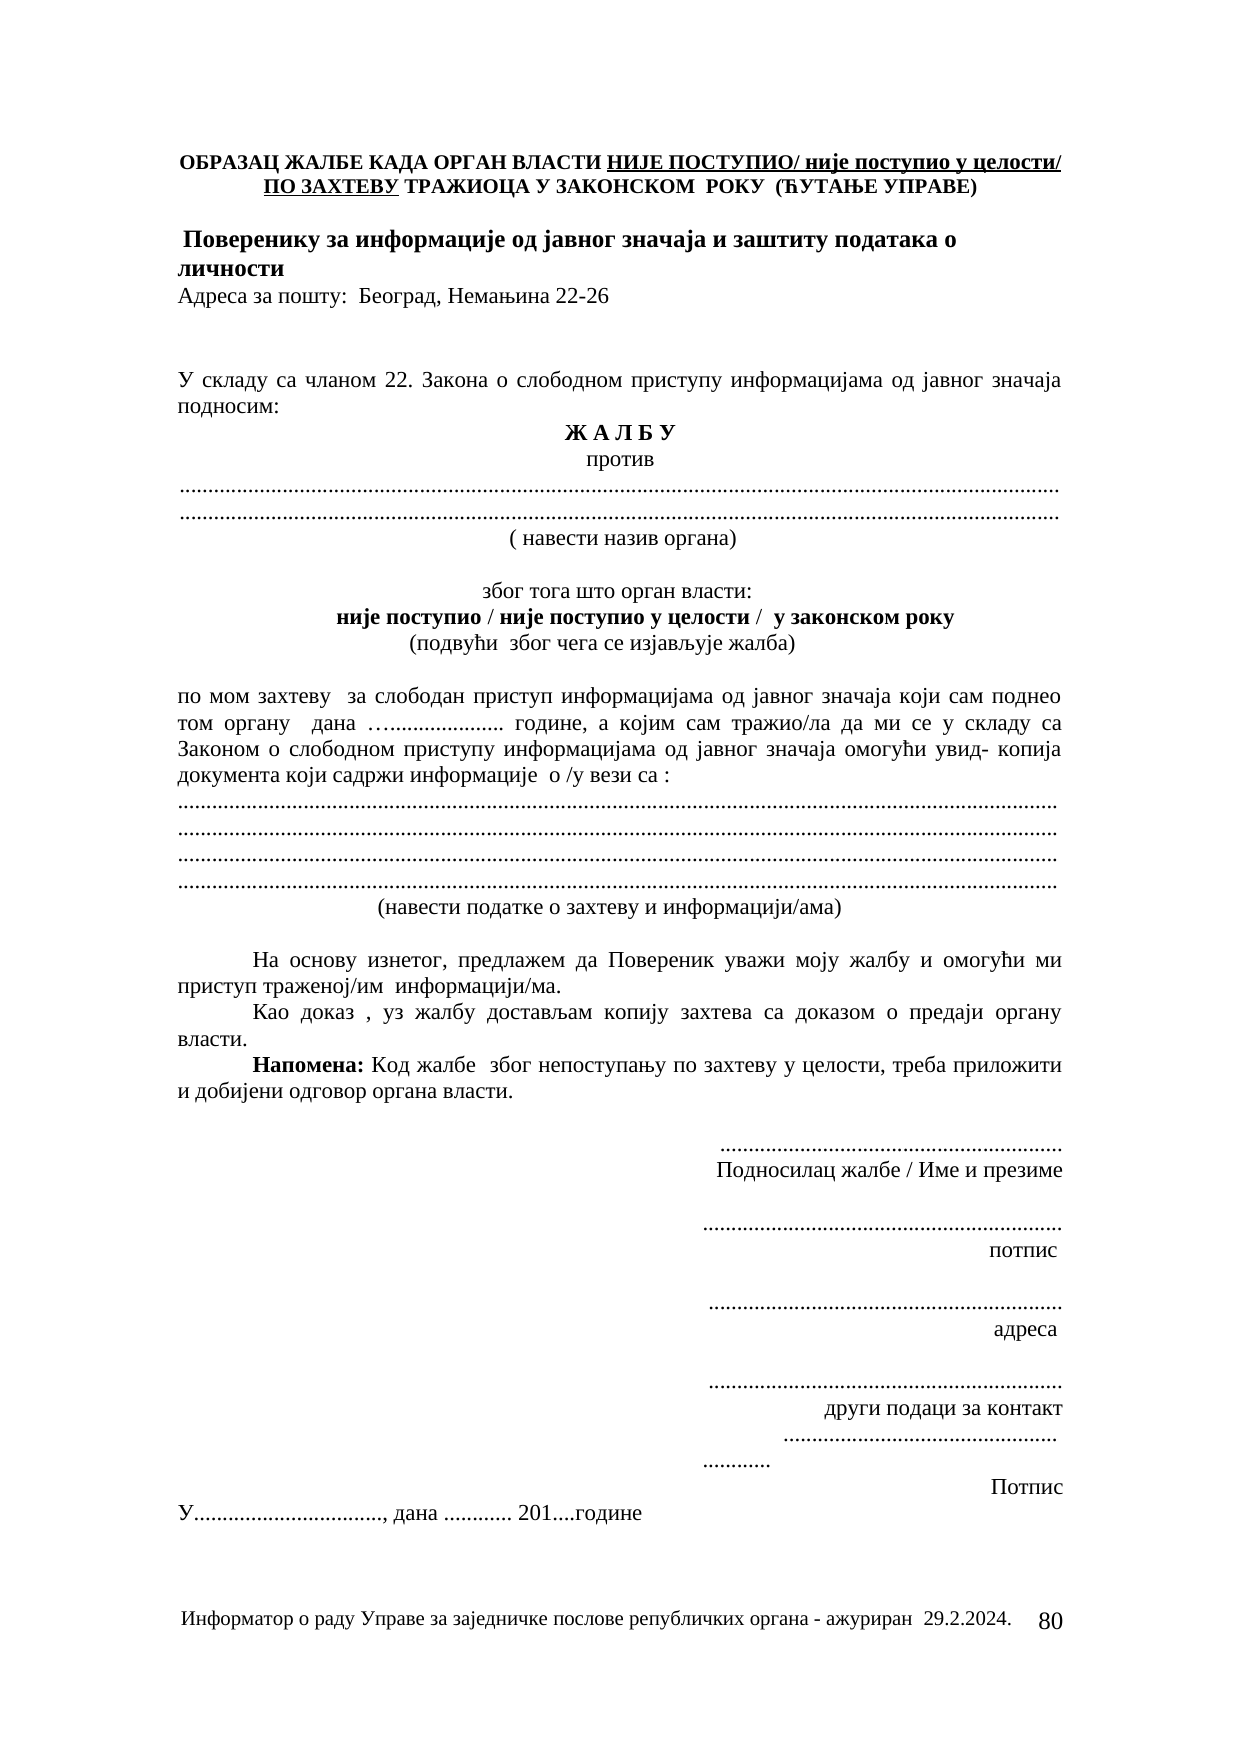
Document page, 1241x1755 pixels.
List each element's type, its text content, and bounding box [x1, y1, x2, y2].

text Као доказ , уз жалбу достављам копију захтева са доказом о предаји органу власти. [177, 998, 1063, 1051]
text .......................................................................................................................................................... [177, 788, 1063, 814]
text .......................................................................................................................................................... [177, 814, 1063, 840]
text .............................................................. адреса [302, 1288, 1063, 1341]
text ............................................................... потпис [702, 1209, 1063, 1262]
text У складу са чланом 22. Закона о слободном приступу информацијама од јавног значаја подносим: [177, 366, 1063, 419]
text Напомена: Код жалбе због непоступању по захтеву у целости, треба приложити и добијени одговор органа власти. [177, 1051, 1063, 1104]
text Ж А Л Б У [177, 419, 1063, 445]
text Потпис [702, 1473, 1063, 1499]
text Адреса за пошту: Београд, Немањина 22-26 [177, 282, 1063, 308]
text против [177, 445, 1063, 471]
text ( навести назив органа) [177, 524, 1063, 550]
text није поступио / није поступио у целости / у законском року [227, 603, 1063, 629]
text због тога што орган власти: [177, 577, 1063, 603]
text (подвући због чега се изјављује жалба) [215, 629, 1063, 656]
text .............................................................. други подаци за контакт [302, 1367, 1063, 1420]
text Повереникy за информације од јавног значаја и заштиту података о личности [177, 224, 1063, 282]
text .......................................................................................................................................................... [177, 840, 1063, 867]
text .......................................................................................................................................................... [177, 498, 1063, 524]
text У................................., дана ............ 201....године [177, 1499, 1063, 1526]
text по мом захтеву за слободан приступ информацијама од јавног значаја који сам поднео том органу дана ….................... године, а којим сам тражио/ла да ми се у складу са Законом о слободном приступу информацијама од јавног значаја омогући увид- копија документа који садржи информације о /у вези са : [177, 682, 1063, 788]
text .......................................................................................................................................................... [177, 471, 1063, 498]
text Подносилац жалбе / Име и презиме [702, 1157, 1063, 1183]
text ОБРАЗАЦ ЖАЛБЕ КАДА ОРГАН ВЛАСТИ НИЈЕ ПОСТУПИО/ није поступио у целости/ ПО ЗАХТЕВУ ТРАЖИОЦА У ЗАКОНСКОМ РОКУ (ЋУТАЊЕ УПРАВЕ) [177, 148, 1063, 198]
text .......................................................................................................................................................... [177, 867, 1063, 893]
text На основу изнетог, предлажем да Повереник уважи моју жалбу и омогући ми приступ траженој/им информацији/ма. [177, 946, 1063, 998]
text ............................................................ [702, 1130, 1063, 1157]
text (навести податке о захтеву и информацији/ама) [177, 893, 1063, 919]
text ............................................................ [177, 1420, 1063, 1473]
